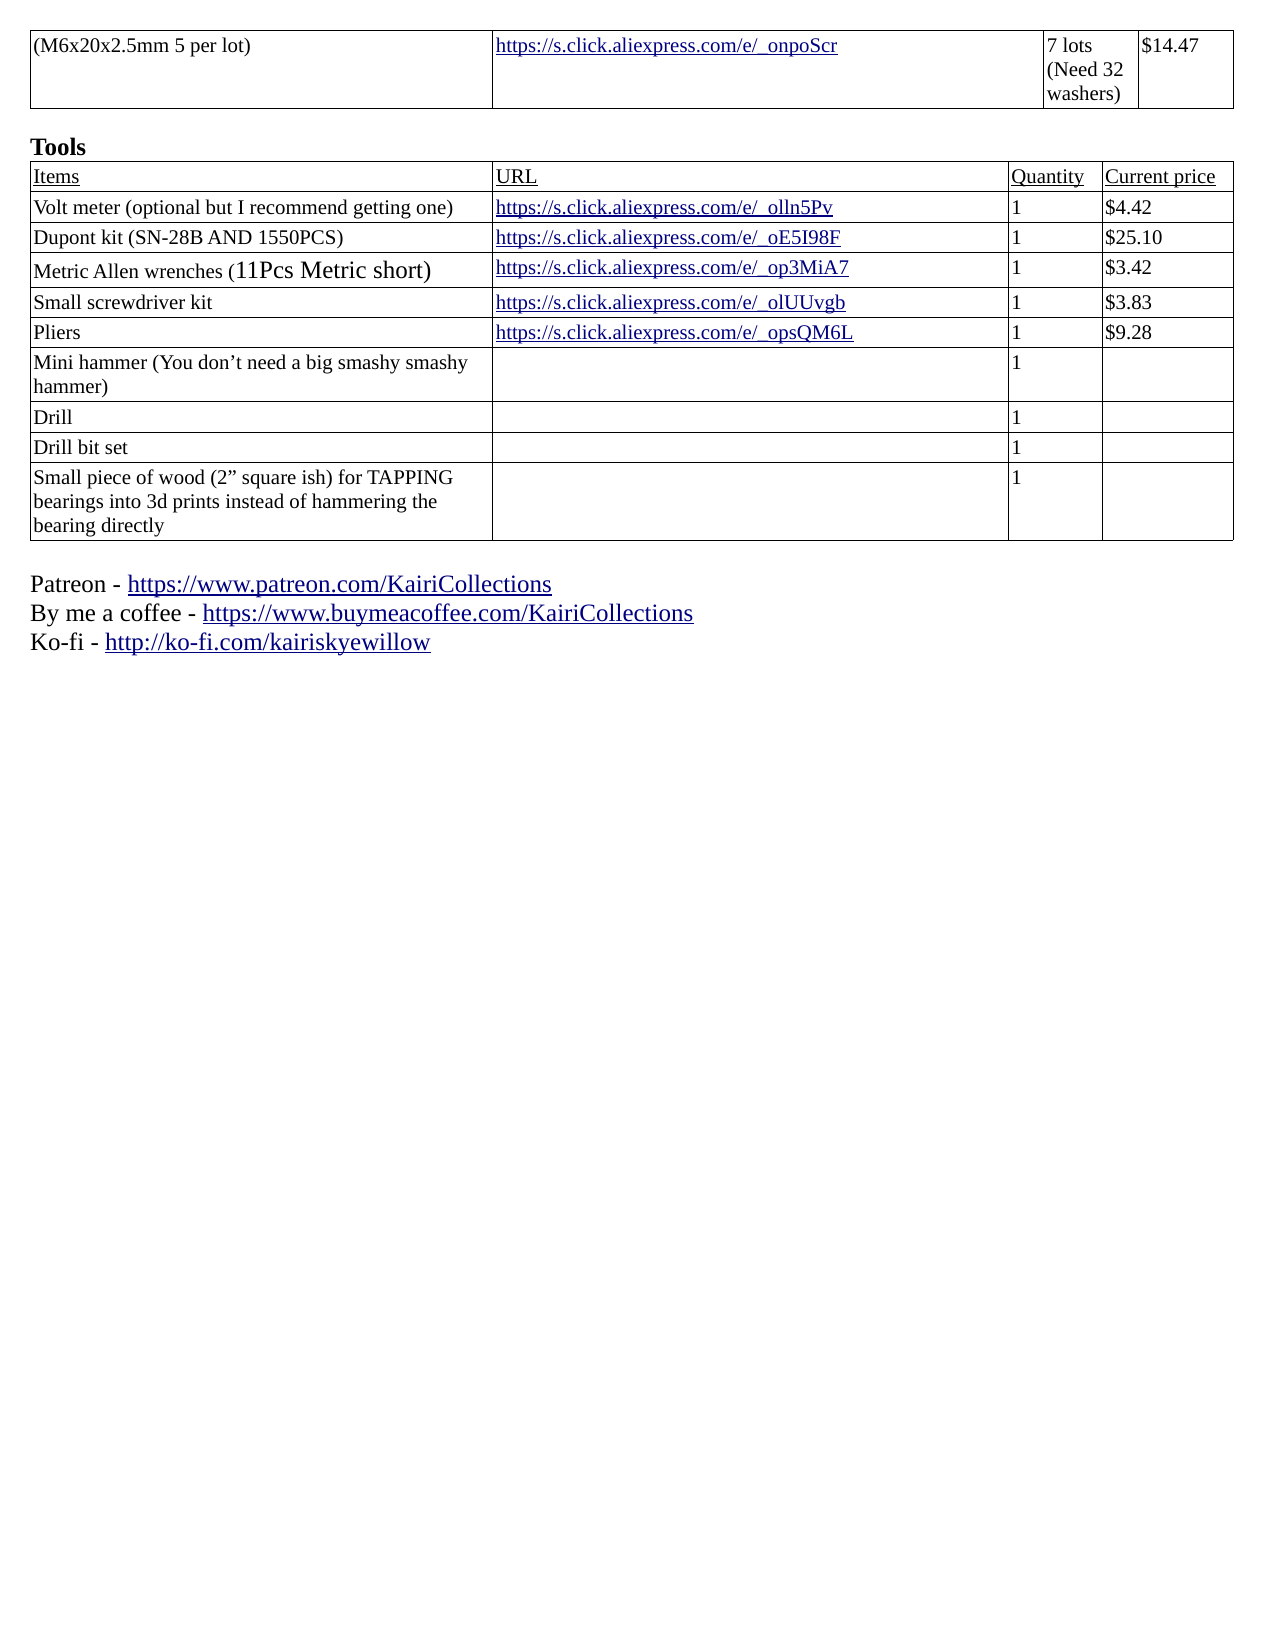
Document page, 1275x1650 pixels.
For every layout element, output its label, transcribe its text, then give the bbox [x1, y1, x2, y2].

table_cell [493, 402, 1008, 432]
table_cell https://s.click.aliexpress.com/e/_opsQM6L [493, 318, 1008, 347]
table_cell Metric Allen wrenches (11Pcs Metric short) [31, 253, 492, 287]
text Tools [30, 132, 1245, 161]
table_cell https://s.click.aliexpress.com/e/_olln5Pv [493, 192, 1008, 222]
table_cell 1 [1009, 433, 1102, 462]
table_cell [1103, 433, 1233, 462]
table_cell Small piece of wood (2” square ish) for TAPPING bearings into 3d prints instead of hammering the bearing directly [31, 463, 492, 540]
table_cell $9.28 [1103, 318, 1233, 347]
table_header Current price [1103, 162, 1233, 191]
table_cell $4.42 [1103, 192, 1233, 222]
table_cell https://s.click.aliexpress.com/e/_oE5I98F [493, 223, 1008, 252]
table_header URL [493, 162, 1008, 191]
table_cell 1 [1009, 253, 1102, 287]
table_cell 1 [1009, 192, 1102, 222]
table_cell 1 [1009, 288, 1102, 317]
table_cell $3.42 [1103, 253, 1233, 287]
table_cell [1103, 402, 1233, 432]
table_cell 1 [1009, 402, 1102, 432]
table_cell [493, 433, 1008, 462]
table_cell (M6x20x2.5mm 5 per lot) [31, 31, 492, 108]
table_header Items [31, 162, 492, 191]
table_cell Volt meter (optional but I recommend getting one) [31, 192, 492, 222]
table_cell 1 [1009, 223, 1102, 252]
text By me a coffee - https://www.buymeacoffee.com/KairiCollections [30, 598, 1245, 627]
table_cell Drill bit set [31, 433, 492, 462]
table_cell 1 [1009, 348, 1102, 401]
table_cell Small screwdriver kit [31, 288, 492, 317]
table_cell [493, 348, 1008, 401]
table_cell $25.10 [1103, 223, 1233, 252]
table_cell Drill [31, 402, 492, 432]
text Patreon - https://www.patreon.com/KairiCollections [30, 540, 1245, 598]
table_cell [1103, 348, 1233, 401]
table_cell https://s.click.aliexpress.com/e/_onpoScr [493, 31, 1043, 108]
table_cell $14.47 [1139, 31, 1233, 108]
table_cell 1 [1009, 318, 1102, 347]
table_cell [493, 463, 1008, 540]
table_cell Dupont kit (SN-28B AND 1550PCS) [31, 223, 492, 252]
table_cell Pliers [31, 318, 492, 347]
table_header Quantity [1009, 162, 1102, 191]
table_cell https://s.click.aliexpress.com/e/_olUUvgb [493, 288, 1008, 317]
table_cell $3.83 [1103, 288, 1233, 317]
table_cell [1103, 463, 1233, 540]
table_cell https://s.click.aliexpress.com/e/_op3MiA7 [493, 253, 1008, 287]
table_cell Mini hammer (You don’t need a big smashy smashy hammer) [31, 348, 492, 401]
table_cell 1 [1009, 463, 1102, 540]
text Ko-fi - http://ko-fi.com/kairiskyewillow [30, 627, 1245, 655]
table_cell 7 lots (Need 32 washers) [1044, 31, 1138, 108]
